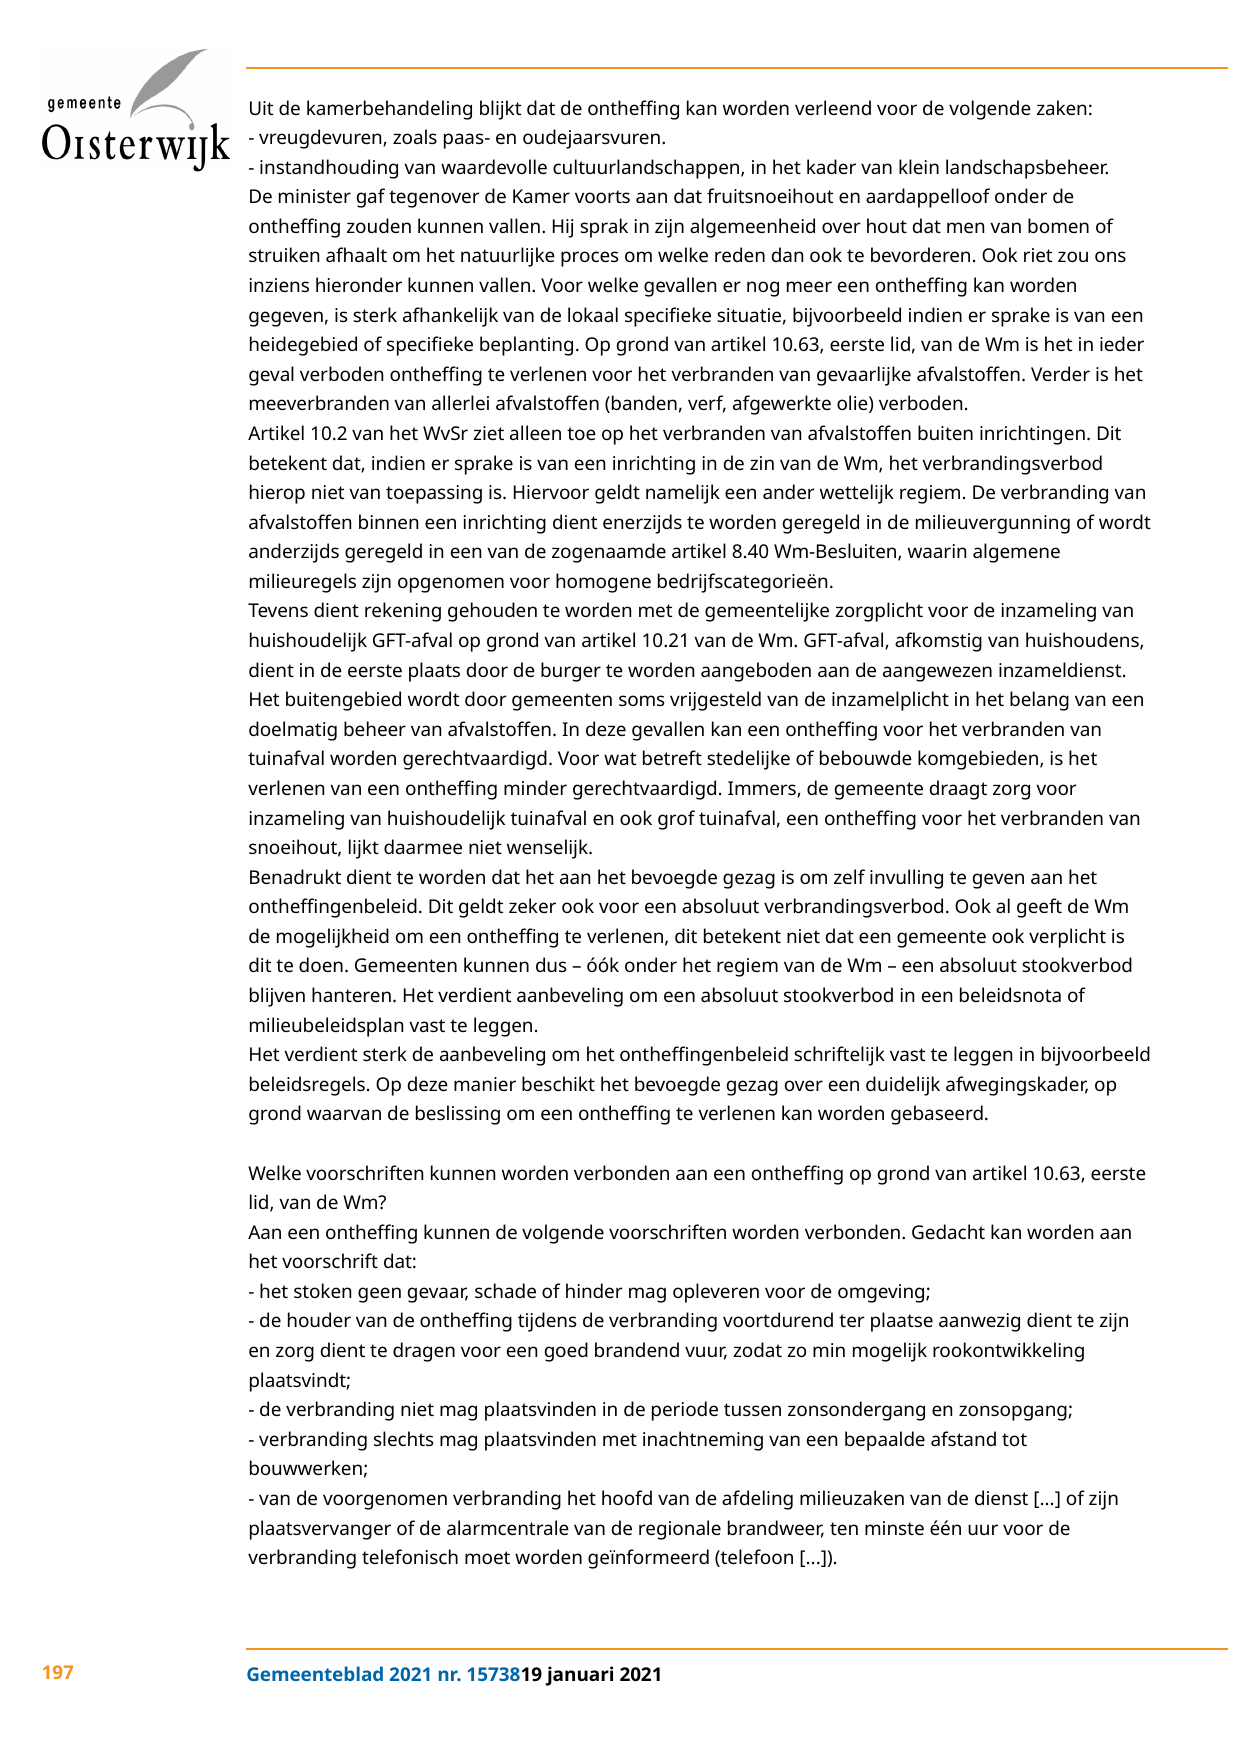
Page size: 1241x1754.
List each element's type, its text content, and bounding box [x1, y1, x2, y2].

text Tevens dient rekening gehouden te worden met de gemeentelijke zorgplicht voor de inzameling van huishoudelijk GFT-afval op grond van artikel 10.21 van de Wm. GFT-afval, afkomstig van huishoudens, dient in de eerste plaats door de burger te worden aangeboden aan de aangewezen inzameldienst. Het buitengebied wordt door gemeenten soms vrijgesteld van de inzamelplicht in het belang van een doelmatig beheer van afvalstoffen. In deze gevallen kan een ontheffing voor het verbranden van tuinafval worden gerechtvaardigd. Voor wat betreft stedelijke of bebouwde komgebieden, is het verlenen van een ontheffing minder gerechtvaardigd. Immers, de gemeente draagt zorg voor inzameling van huishoudelijk tuinafval en ook grof tuinafval, een ontheffing voor het verbranden van snoeihout, lijkt daarmee niet wenselijk. [248, 598, 1152, 860]
text Aan een ontheffing kunnen de volgende voorschriften worden verbonden. Gedacht kan worden aan het voorschrift dat: [248, 1219, 1152, 1274]
text - de verbranding niet mag plaatsvinden in de periode tussen zonsondergang en zonsopgang; [248, 1396, 1152, 1422]
text De minister gaf tegenover de Kamer voorts aan dat fruitsnoeihout en aardappelloof onder de ontheffing zouden kunnen vallen. Hij sprak in zijn algemeenheid over hout dat men van bomen of struiken afhaalt om het natuurlijke proces om welke reden dan ook te bevorderen. Ook riet zou ons inziens hieronder kunnen vallen. Voor welke gevallen er nog meer een ontheffing kan worden gegeven, is sterk afhankelijk van de lokaal specifieke situatie, bijvoorbeeld indien er sprake is van een heidegebied of specifieke beplanting. Op grond van artikel 10.63, eerste lid, van de Wm is het in ieder geval verboden ontheffing te verlenen voor het verbranden van gevaarlijke afvalstoffen. Verder is het meeverbranden van allerlei afvalstoffen (banden, verf, afgewerkte olie) verboden. [248, 183, 1152, 416]
text Benadrukt dient te worden dat het aan het bevoegde gezag is om zelf invulling te geven aan het ontheffingenbeleid. Dit geldt zeker ook voor een absoluut verbrandingsverbod. Ook al geeft de Wm de mogelijkheid om een ontheffing te verlenen, dit betekent niet dat een gemeente ook verplicht is dit te doen. Gemeenten kunnen dus – óók onder het regiem van de Wm – een absoluut stookverbod blijven hanteren. Het verdient aanbeveling om een absoluut stookverbod in een beleidsnota of milieubeleidsplan vast te leggen. [248, 864, 1152, 1038]
text - het stoken geen gevaar, schade of hinder mag opleveren voor de omgeving; [248, 1278, 1152, 1304]
text Welke voorschriften kunnen worden verbonden aan een ontheffing op grond van artikel 10.63, eerste lid, van de Wm? [248, 1160, 1152, 1215]
text Artikel 10.2 van het WvSr ziet alleen toe op het verbranden van afvalstoffen buiten inrichtingen. Dit betekent dat, indien er sprake is van een inrichting in de zin van de Wm, het verbrandingsverbod hierop niet van toepassing is. Hiervoor geldt namelijk een ander wettelijk regiem. De verbranding van afvalstoffen binnen een inrichting dient enerzijds te worden geregeld in de milieuvergunning of wordt anderzijds geregeld in een van de zogenaamde artikel 8.40 Wm-Besluiten, waarin algemene milieuregels zijn opgenomen voor homogene bedrijfscategorieën. [248, 420, 1152, 594]
text - van de voorgenomen verbranding het hoofd van de afdeling milieuzaken van de dienst [...] of zijn plaatsvervanger of de alarmcentrale van de regionale brandweer, ten minste één uur voor de verbranding telefonisch moet worden geïnformeerd (telefoon [...]). [248, 1485, 1152, 1570]
text - verbranding slechts mag plaatsvinden met inachtneming van een bepaalde afstand tot bouwwerken; [248, 1426, 1152, 1481]
text Uit de kamerbehandeling blijkt dat de ontheffing kan worden verleend voor de volgende zaken: [248, 95, 1152, 121]
picture [41, 47, 231, 172]
text - instandhouding van waardevolle cultuurlandschappen, in het kader van klein landschapsbeheer. [248, 154, 1152, 180]
text Het verdient sterk de aanbeveling om het ontheffingenbeleid schriftelijk vast te leggen in bijvoorbeeld beleidsregels. Op deze manier beschikt het bevoegde gezag over een duidelijk afwegingskader, op grond waarvan de beslissing om een ontheffing te verlenen kan worden gebaseerd. [248, 1041, 1152, 1126]
text - de houder van de ontheffing tijdens de verbranding voortdurend ter plaatse aanwezig dient te zijn en zorg dient te dragen voor een goed brandend vuur, zodat zo min mogelijk rookontwikkeling plaatsvindt; [248, 1308, 1152, 1393]
text - vreugdevuren, zoals paas- en oudejaarsvuren. [248, 124, 1152, 150]
